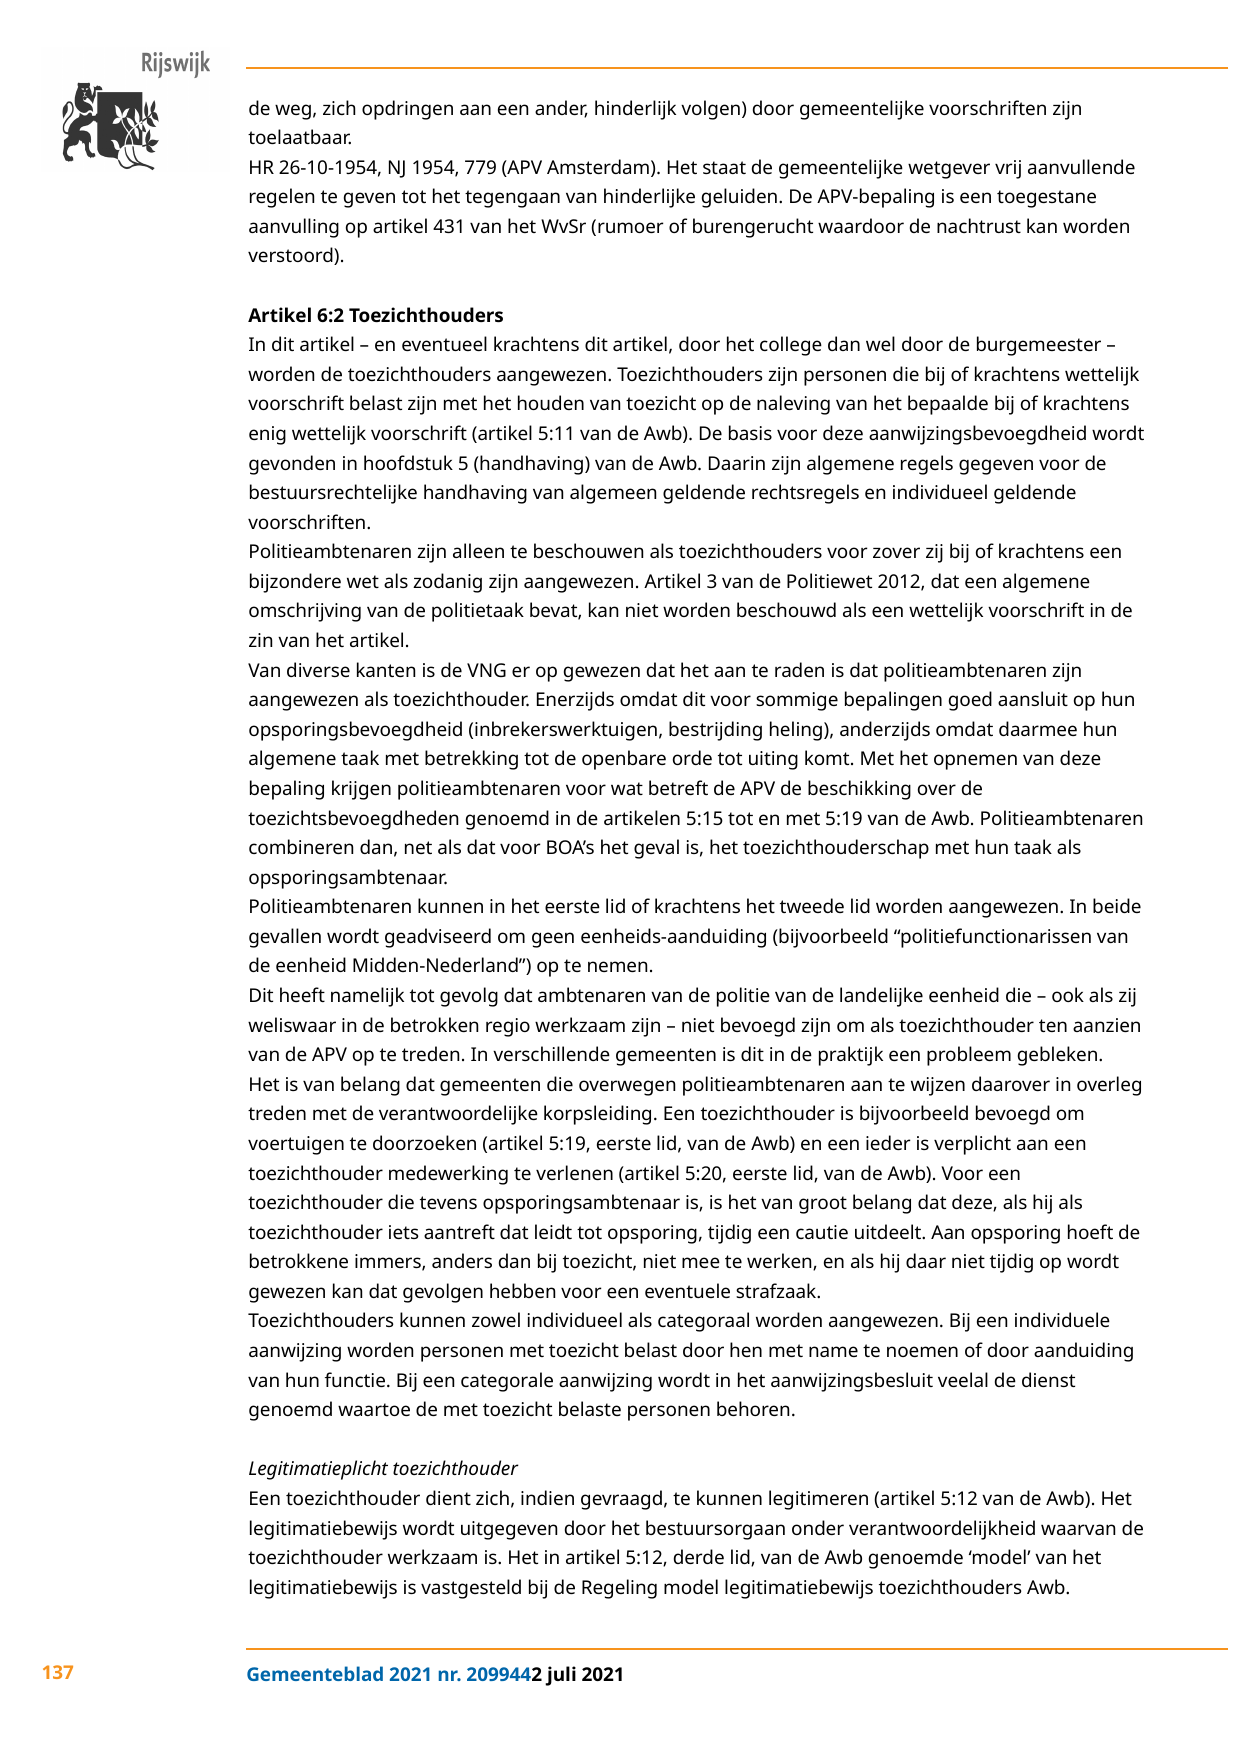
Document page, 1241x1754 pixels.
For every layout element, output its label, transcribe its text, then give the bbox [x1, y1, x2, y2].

text Artikel 6:2 Toezichthouders [248, 302, 1152, 328]
text HR 26-10-1954, NJ 1954, 779 (APV Amsterdam). Het staat de gemeentelijke wetgever vrij aanvullende regelen te geven tot het tegengaan van hinderlijke geluiden. De APV-bepaling is een toegestane aanvulling op artikel 431 van het WvSr (rumoer of burengerucht waardoor de nachtrust kan worden verstoord). [248, 154, 1152, 268]
text Toezichthouders kunnen zowel individueel als categoraal worden aangewezen. Bij een individuele aanwijzing worden personen met toezicht belast door hen met name te noemen of door aanduiding van hun functie. Bij een categorale aanwijzing wordt in het aanwijzingsbesluit veelal de dienst genoemd waartoe de met toezicht belaste personen behoren. [248, 1308, 1152, 1422]
text Het is van belang dat gemeenten die overwegen politieambtenaren aan te wijzen daarover in overleg treden met de verantwoordelijke korpsleiding. Een toezichthouder is bijvoorbeeld bevoegd om voertuigen te doorzoeken (artikel 5:19, eerste lid, van de Awb) en een ieder is verplicht aan een toezichthouder medewerking te verlenen (artikel 5:20, eerste lid, van de Awb). Voor een toezichthouder die tevens opsporingsambtenaar is, is het van groot belang dat deze, als hij als toezichthouder iets aantreft dat leidt tot opsporing, tijdig een cautie uitdeelt. Aan opsporing hoeft de betrokkene immers, anders dan bij toezicht, niet mee te werken, en als hij daar niet tijdig op wordt gewezen kan dat gevolgen hebben voor een eventuele strafzaak. [248, 1071, 1152, 1304]
text In dit artikel – en eventueel krachtens dit artikel, door het college dan wel door de burgemeester – worden de toezichthouders aangewezen. Toezichthouders zijn personen die bij of krachtens wettelijk voorschrift belast zijn met het houden van toezicht op de naleving van het bepaalde bij of krachtens enig wettelijk voorschrift (artikel 5:11 van de Awb). De basis voor deze aanwijzingsbevoegdheid wordt gevonden in hoofdstuk 5 (handhaving) van de Awb. Daarin zijn algemene regels gegeven voor de bestuursrechtelijke handhaving van algemeen geldende rechtsregels en individueel geldende voorschriften. [248, 331, 1152, 535]
text Legitimatieplicht toezichthouder [248, 1456, 1152, 1481]
text de weg, zich opdringen aan een ander, hinderlijk volgen) door gemeentelijke voorschriften zijn toelaatbaar. [248, 95, 1152, 150]
text Dit heeft namelijk tot gevolg dat ambtenaren van de politie van de landelijke eenheid die – ook als zij weliswaar in de betrokken regio werkzaam zijn – niet bevoegd zijn om als toezichthouder ten aanzien van de APV op te treden. In verschillende gemeenten is dit in de praktijk een probleem gebleken. [248, 982, 1152, 1067]
text Politieambtenaren zijn alleen te beschouwen als toezichthouders voor zover zij bij of krachtens een bijzondere wet als zodanig zijn aangewezen. Artikel 3 van de Politiewet 2012, dat een algemene omschrijving van de politietaak bevat, kan niet worden beschouwd als een wettelijk voorschrift in de zin van het artikel. [248, 538, 1152, 653]
text Van diverse kanten is de VNG er op gewezen dat het aan te raden is dat politieambtenaren zijn aangewezen als toezichthouder. Enerzijds omdat dit voor sommige bepalingen goed aansluit op hun opsporingsbevoegdheid (inbrekerswerktuigen, bestrijding heling), anderzijds omdat daarmee hun algemene taak met betrekking tot de openbare orde tot uiting komt. Met het opnemen van deze bepaling krijgen politieambtenaren voor wat betreft de APV de beschikking over de toezichtsbevoegdheden genoemd in de artikelen 5:15 tot en met 5:19 van de Awb. Politieambtenaren combineren dan, net als dat voor BOA’s het geval is, het toezichthouderschap met hun taak als opsporingsambtenaar. [248, 657, 1152, 890]
text Politieambtenaren kunnen in het eerste lid of krachtens het tweede lid worden aangewezen. In beide gevallen wordt geadviseerd om geen eenheids-aanduiding (bijvoorbeeld “politiefunctionarissen van de eenheid Midden-Nederland”) op te nemen. [248, 893, 1152, 978]
text Een toezichthouder dient zich, indien gevraagd, te kunnen legitimeren (artikel 5:12 van de Awb). Het legitimatiebewijs wordt uitgegeven door het bestuursorgaan onder verantwoordelijkheid waarvan de toezichthouder werkzaam is. Het in artikel 5:12, derde lid, van de Awb genoemde ‘model’ van het legitimatiebewijs is vastgesteld bij de Regeling model legitimatiebewijs toezichthouders Awb. [248, 1485, 1152, 1600]
picture [41, 47, 231, 172]
